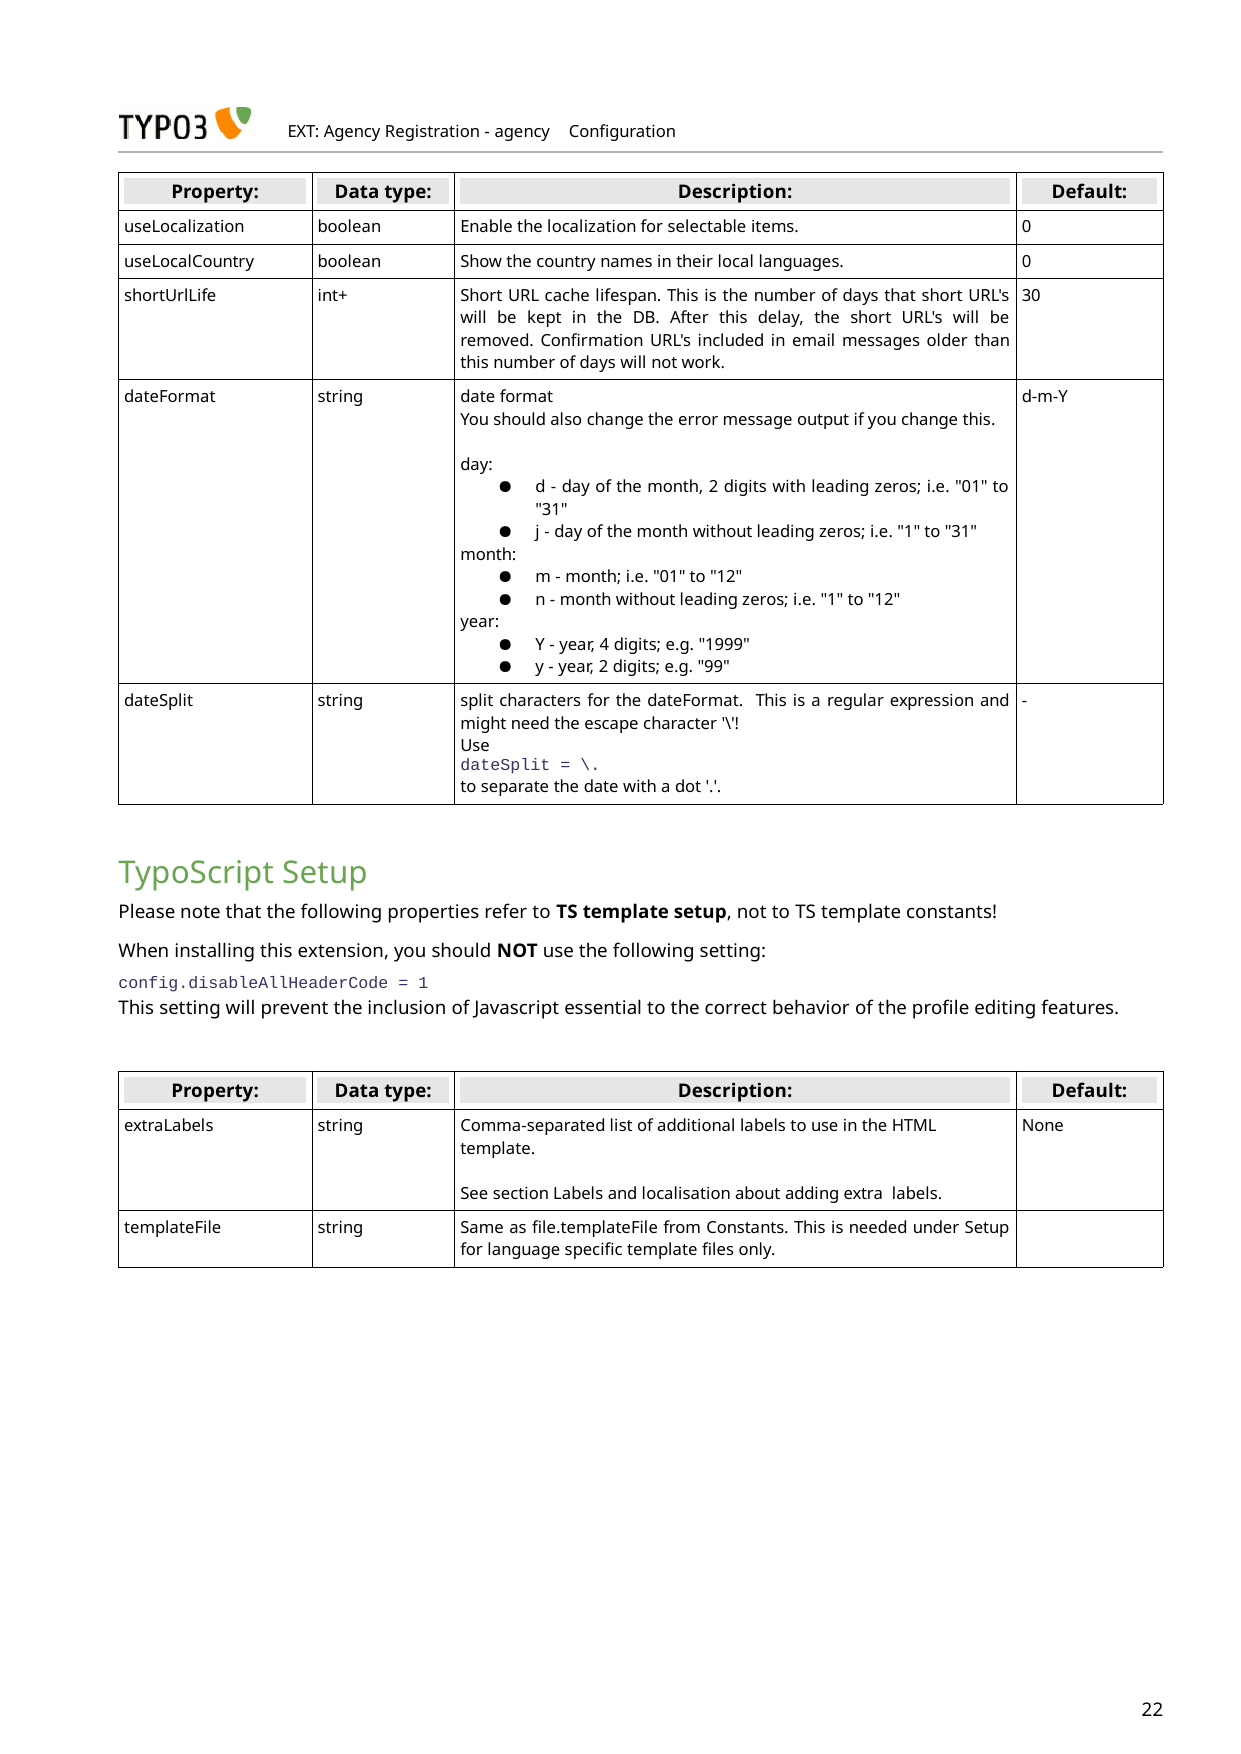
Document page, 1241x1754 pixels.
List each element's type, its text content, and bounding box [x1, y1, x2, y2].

table_cell 30 [1017, 279, 1163, 379]
table_header Description: [455, 1072, 1016, 1108]
table_cell int+ [313, 279, 454, 379]
subtitle TypoScript Setup [118, 850, 1163, 892]
table_cell dateFormat [119, 380, 312, 683]
table_cell 0 [1017, 211, 1163, 244]
text Please note that the following properties refer to TS template setup, not to TS template constants! [118, 898, 1163, 924]
text When installing this extension, you should NOT use the following setting: [118, 937, 1163, 963]
table_header Property: [119, 173, 312, 209]
table_cell dateSplit [119, 684, 312, 803]
table_header Default: [1017, 1072, 1163, 1108]
table_cell templateFile [119, 1211, 312, 1267]
table_cell split characters for the dateFormat. This is a regular expression and might need the escape character '\'! Use dateSplit = \. to separate the date with a dot '.'. [455, 684, 1016, 803]
table_cell shortUrlLife [119, 279, 312, 379]
table_cell string [313, 380, 454, 683]
text This setting will prevent the inclusion of Javascript essential to the correct behavior of the profile editing features. [118, 994, 1163, 1020]
table_cell boolean [313, 211, 454, 244]
table_cell Same as file.templateFile from Constants. This is needed under Setup for language specific template files only. [455, 1211, 1016, 1267]
table_cell extraLabels [119, 1110, 312, 1210]
table_cell [1017, 1211, 1163, 1267]
table_cell - [1017, 684, 1163, 803]
table_cell useLocalization [119, 211, 312, 244]
table_cell useLocalCountry [119, 245, 312, 278]
table_cell string [313, 1110, 454, 1210]
table_header Data type: [313, 1072, 454, 1108]
table_cell 0 [1017, 245, 1163, 278]
table_cell Show the country names in their local languages. [455, 245, 1016, 278]
table_cell Short URL cache lifespan. This is the number of days that short URL's will be kept in the DB. After this delay, the short URL's will be removed. Confirmation URL's included in email messages older than this number of days will not work. [455, 279, 1016, 379]
table_cell Enable the localization for selectable items. [455, 211, 1016, 244]
picture [118, 106, 254, 139]
table_cell date format You should also change the error message output if you change this. day: d - day of the month, 2 digits with leading zeros; i.e. "01" to "31" j - day of the month without leading zeros; i.e. "1" to "31" month: m - month; i.e. "01" to "12" n - month without leading zeros; i.e. "1" to "12" year: Y - year, 4 digits; e.g. "1999" y - year, 2 digits; e.g. "99" [455, 380, 1016, 683]
table_header Property: [119, 1072, 312, 1108]
table_header Description: [455, 173, 1016, 209]
table_cell string [313, 684, 454, 803]
table_cell None [1017, 1110, 1163, 1210]
table_cell boolean [313, 245, 454, 278]
table_cell Comma-separated list of additional labels to use in the HTML template. See section Labels and localisation about adding extra labels. [455, 1110, 1016, 1210]
table_header Data type: [313, 173, 454, 209]
subtitle config.disableAllHeaderCode = 1 [118, 975, 1163, 994]
table_cell string [313, 1211, 454, 1267]
table_cell d-m-Y [1017, 380, 1163, 683]
table_header Default: [1017, 173, 1163, 209]
